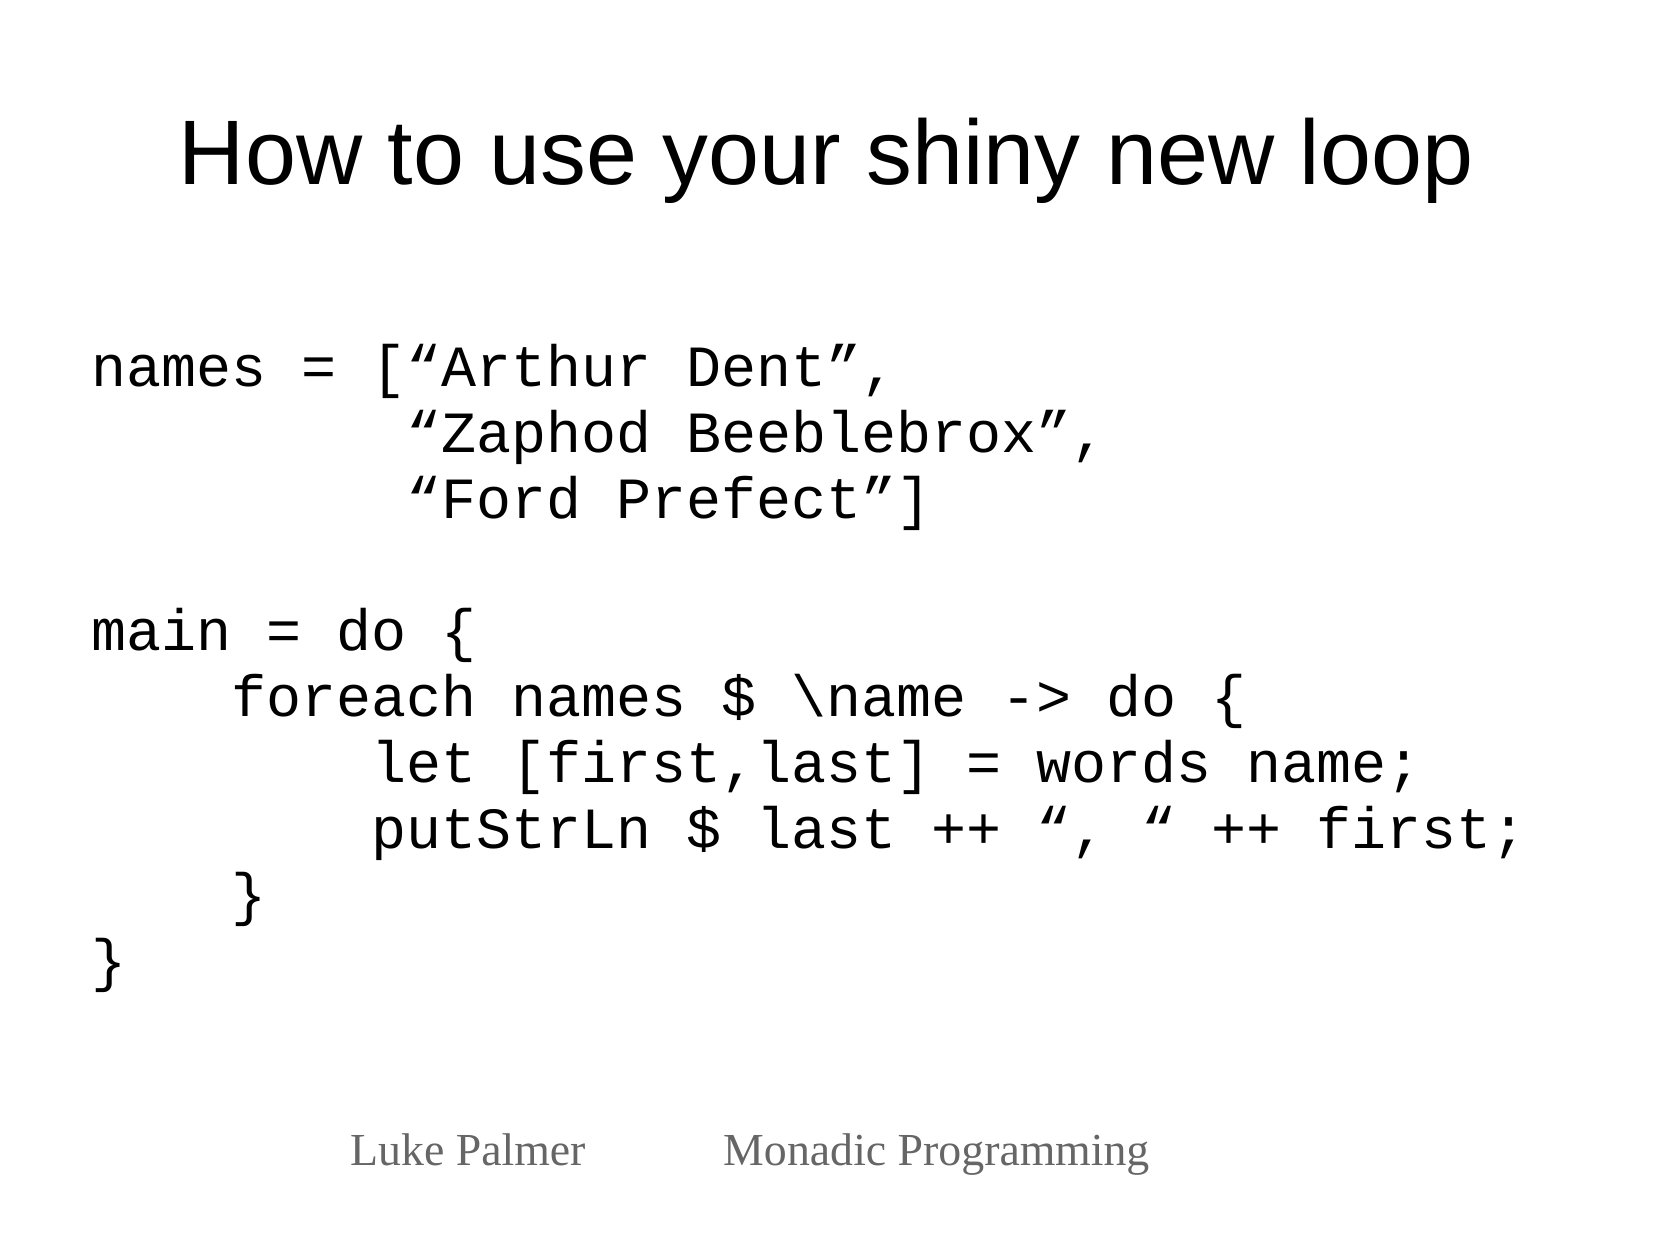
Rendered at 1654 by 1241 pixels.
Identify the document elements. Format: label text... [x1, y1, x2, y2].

title How to use your shiny new loop [82, 49, 1571, 257]
text_box names = [“Arthur Dent”, “Zaphod Beeblebrox”, “Ford Prefect”] main = do { foreach names $ \name -> do { let [first,last] = words name; putStrLn $ last ++ “, “ ++ first; } } [75, 328, 1651, 1007]
